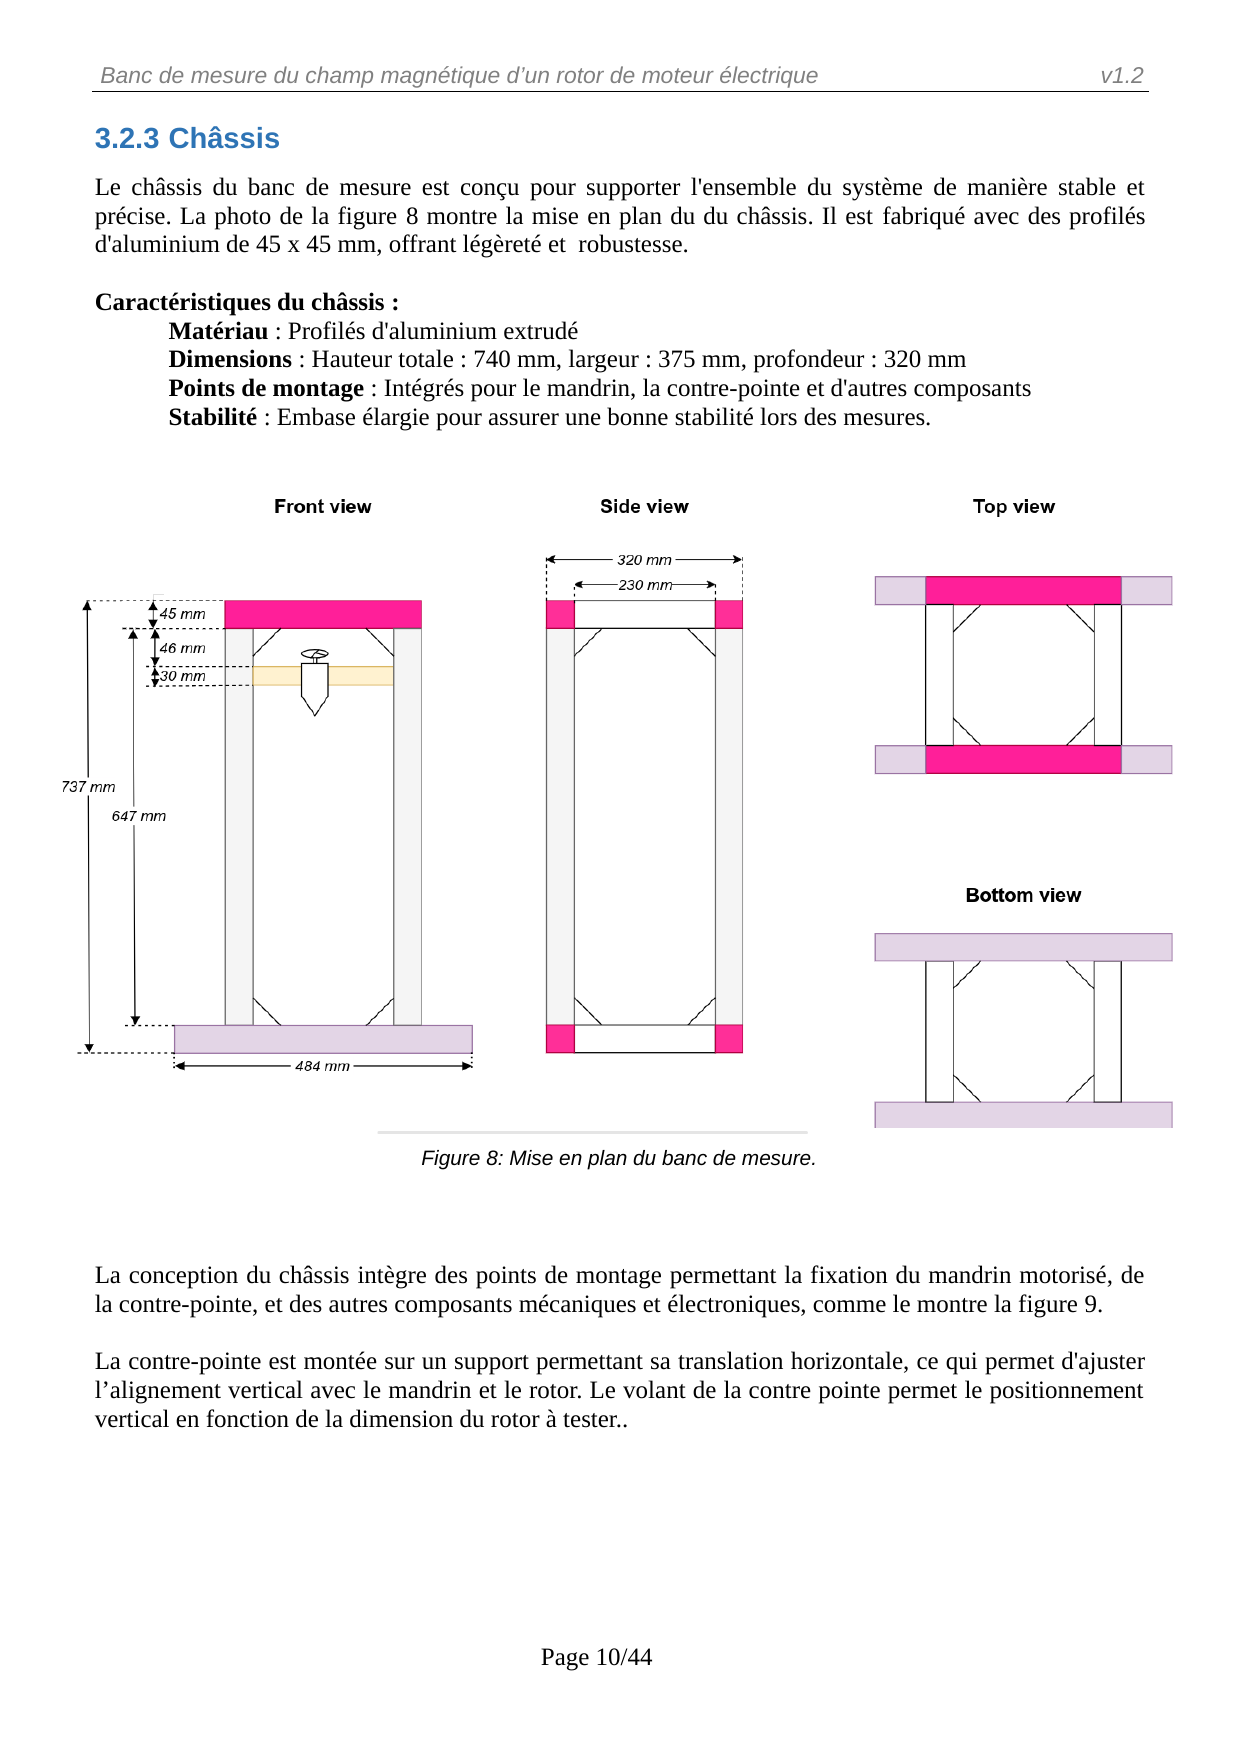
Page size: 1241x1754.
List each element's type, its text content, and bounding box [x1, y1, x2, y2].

text Stabilité : Embase élargie pour assurer une bonne stabilité lors des mesures. [94, 402, 1146, 431]
text Figure 8: Mise en plan du banc de mesure. [57, 1146, 1183, 1170]
text Le châssis du banc de mesure est conçu pour supporter l'ensemble du système de manière stable et précise. La photo de la figure 8 montre la mise en plan du du châssis. Il est fabriqué avec des profilés d'aluminium de 45 x 45 mm, offrant légèreté et robustesse. [94, 172, 1146, 258]
text La contre-pointe est montée sur un support permettant sa translation horizontale, ce qui permet d'ajuster l’alignement vertical avec le mandrin et le rotor. Le volant de la contre pointe permet le positionnement vertical en fonction de la dimension du rotor à tester.. [94, 1346, 1146, 1432]
picture [57, 485, 1183, 1134]
subtitle Châssis [94, 121, 1146, 154]
text Matériau : Profilés d'aluminium extrudé [94, 316, 1146, 344]
text Points de montage : Intégrés pour le mandrin, la contre-pointe et d'autres composants [94, 373, 1146, 402]
text Dimensions : Hauteur totale : 740 mm, largeur : 375 mm, profondeur : 320 mm [94, 344, 1146, 373]
text Caractéristiques du châssis : [94, 287, 1146, 316]
text La conception du châssis intègre des points de montage permettant la fixation du mandrin motorisé, de la contre-pointe, et des autres composants mécaniques et électroniques, comme le montre la figure 9. [94, 1260, 1146, 1317]
